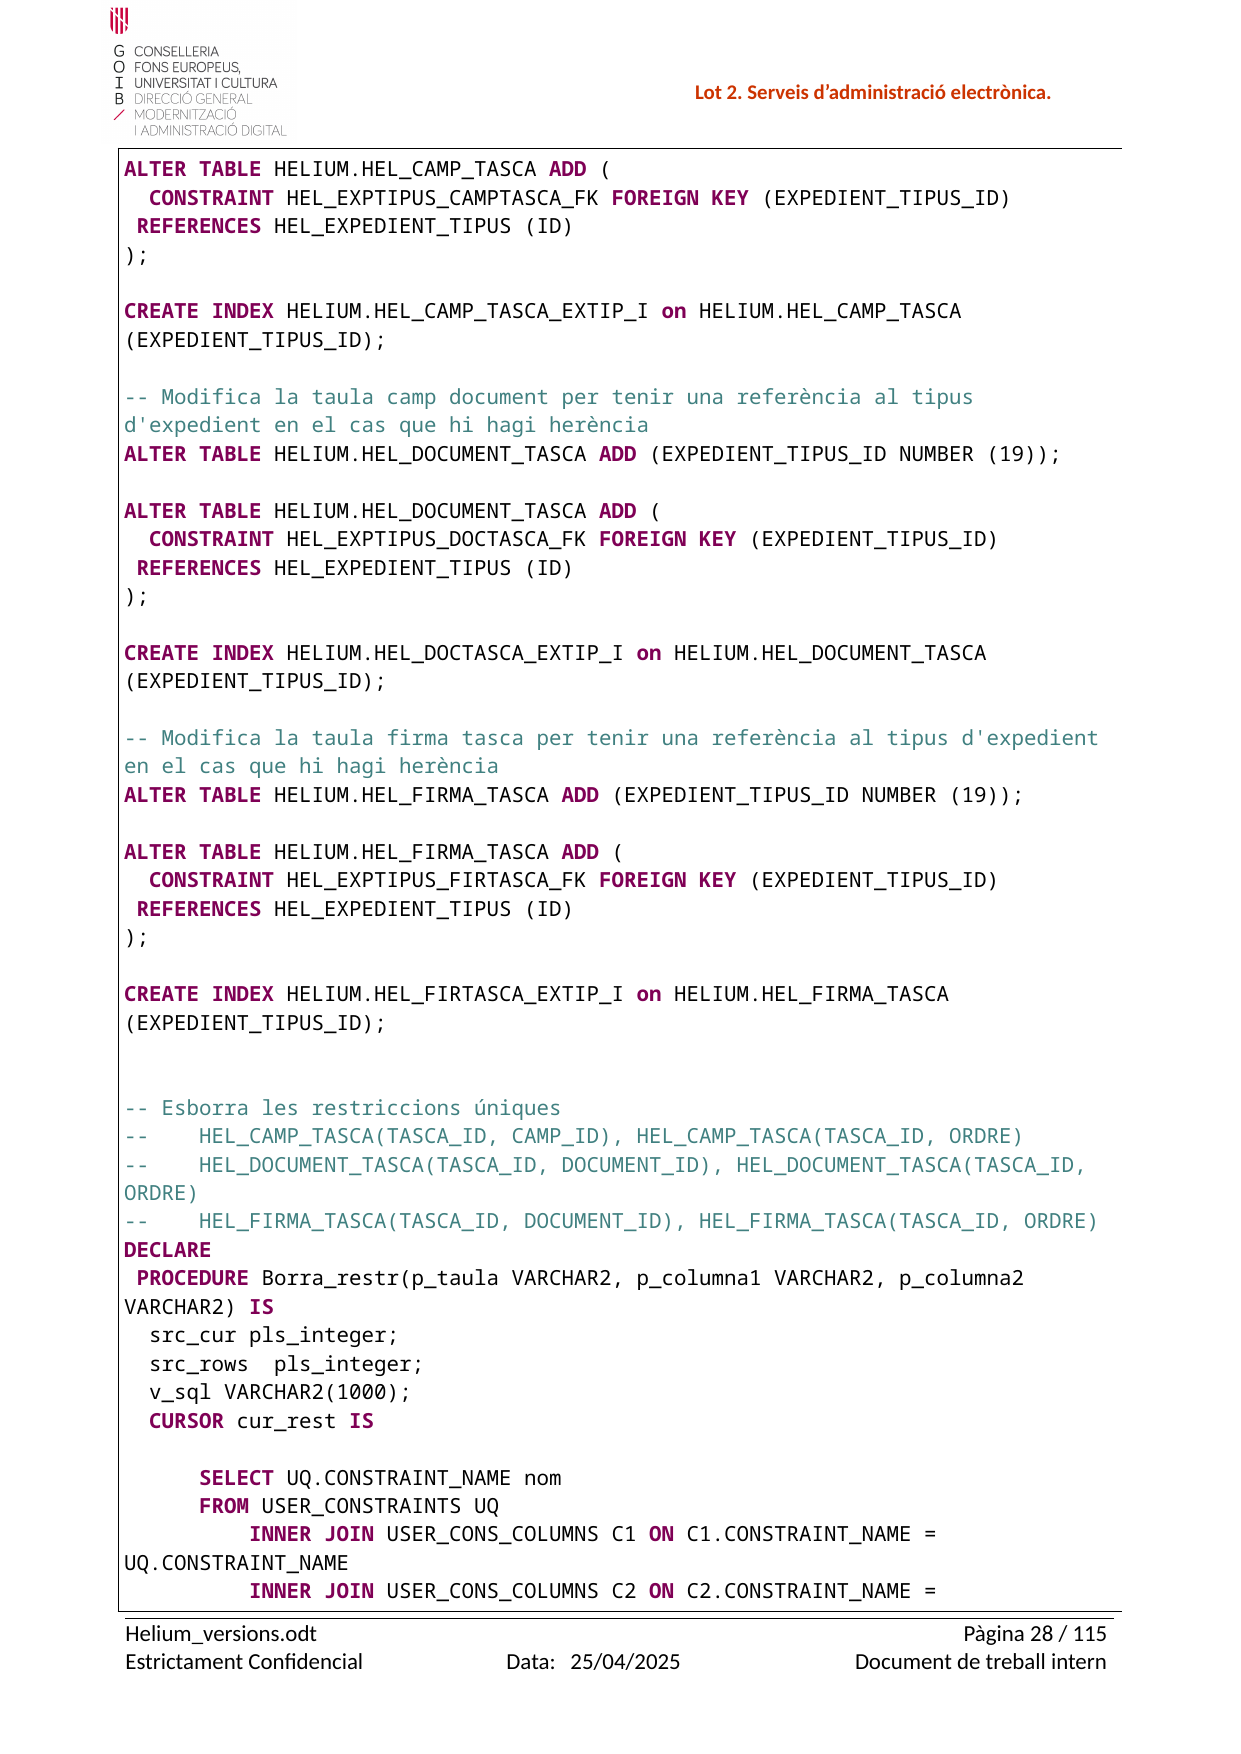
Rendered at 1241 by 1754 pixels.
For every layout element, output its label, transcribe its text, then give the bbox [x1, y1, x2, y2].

picture [100, 0, 297, 144]
table_header ALTER TABLE HELIUM.HEL_CAMP_TASCA ADD ( CONSTRAINT HEL_EXPTIPUS_CAMPTASCA_FK FOREIGN KEY (EXPEDIENT_TIPUS_ID) REFERENCES HEL_EXPEDIENT_TIPUS (ID) ); CREATE INDEX HELIUM.HEL_CAMP_TASCA_EXTIP_I on HELIUM.HEL_CAMP_TASCA (EXPEDIENT_TIPUS_ID); -- Modifica la taula camp document per tenir una referència al tipus d'expedient en el cas que hi hagi herència ALTER TABLE HELIUM.HEL_DOCUMENT_TASCA ADD (EXPEDIENT_TIPUS_ID NUMBER (19)); ALTER TABLE HELIUM.HEL_DOCUMENT_TASCA ADD ( CONSTRAINT HEL_EXPTIPUS_DOCTASCA_FK FOREIGN KEY (EXPEDIENT_TIPUS_ID) REFERENCES HEL_EXPEDIENT_TIPUS (ID) ); CREATE INDEX HELIUM.HEL_DOCTASCA_EXTIP_I on HELIUM.HEL_DOCUMENT_TASCA (EXPEDIENT_TIPUS_ID); -- Modifica la taula firma tasca per tenir una referència al tipus d'expedient en el cas que hi hagi herència ALTER TABLE HELIUM.HEL_FIRMA_TASCA ADD (EXPEDIENT_TIPUS_ID NUMBER (19)); ALTER TABLE HELIUM.HEL_FIRMA_TASCA ADD ( CONSTRAINT HEL_EXPTIPUS_FIRTASCA_FK FOREIGN KEY (EXPEDIENT_TIPUS_ID) REFERENCES HEL_EXPEDIENT_TIPUS (ID) ); CREATE INDEX HELIUM.HEL_FIRTASCA_EXTIP_I on HELIUM.HEL_FIRMA_TASCA (EXPEDIENT_TIPUS_ID); -- Esborra les restriccions úniques -- HEL_CAMP_TASCA(TASCA_ID, CAMP_ID), HEL_CAMP_TASCA(TASCA_ID, ORDRE) -- HEL_DOCUMENT_TASCA(TASCA_ID, DOCUMENT_ID), HEL_DOCUMENT_TASCA(TASCA_ID, ORDRE) -- HEL_FIRMA_TASCA(TASCA_ID, DOCUMENT_ID), HEL_FIRMA_TASCA(TASCA_ID, ORDRE) DECLARE PROCEDURE Borra_restr(p_taula VARCHAR2, p_columna1 VARCHAR2, p_columna2 VARCHAR2) IS src_cur pls_integer; src_rows pls_integer; v_sql VARCHAR2(1000); CURSOR cur_rest IS SELECT UQ.CONSTRAINT_NAME nom FROM USER_CONSTRAINTS UQ INNER JOIN USER_CONS_COLUMNS C1 ON C1.CONSTRAINT_NAME = UQ.CONSTRAINT_NAME INNER JOIN USER_CONS_COLUMNS C2 ON C2.CONSTRAINT_NAME = [119, 149, 1122, 1611]
